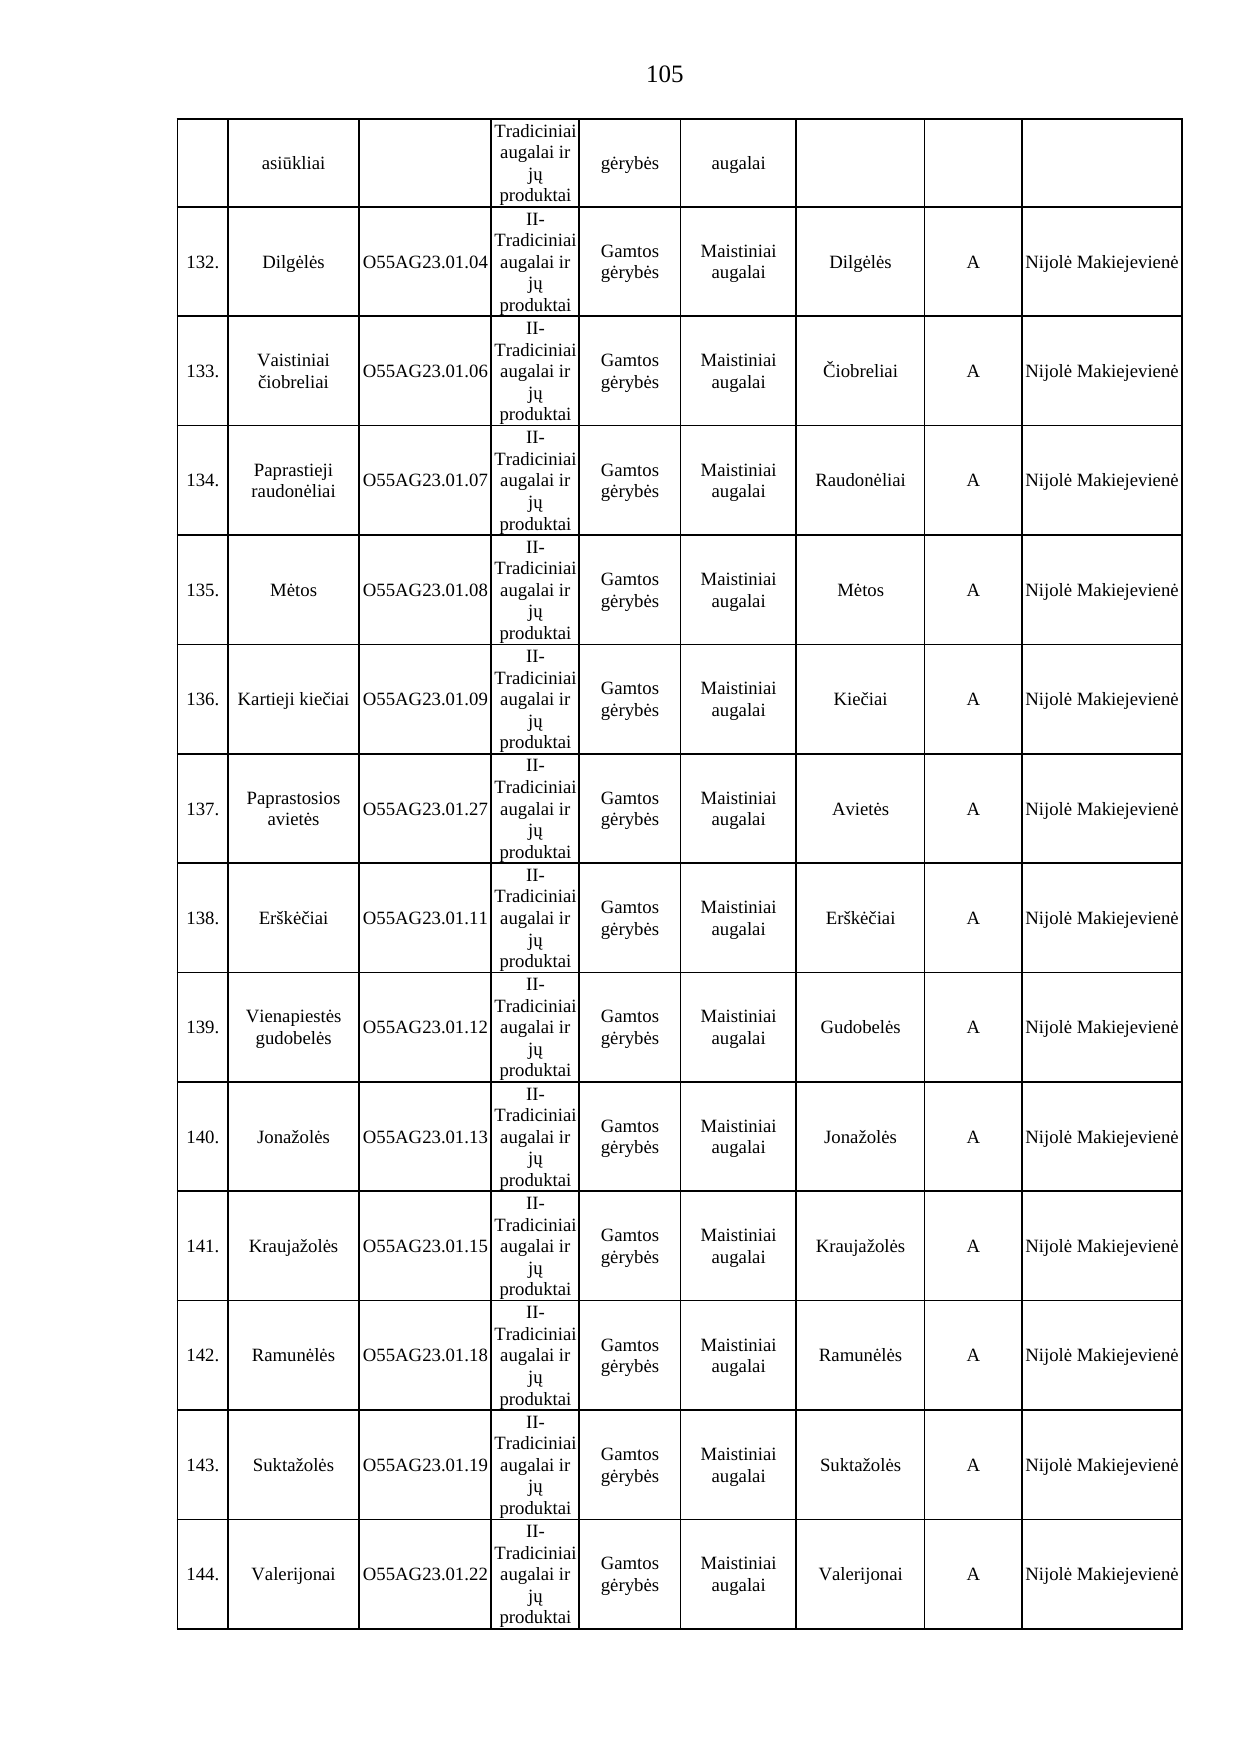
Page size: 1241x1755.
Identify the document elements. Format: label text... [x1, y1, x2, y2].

table_cell 144. [178, 1520, 227, 1628]
table_cell gėrybės [580, 120, 680, 206]
table_cell Kraujažolės [797, 1192, 924, 1300]
table_cell Kiečiai [797, 645, 924, 753]
table_cell 132. [178, 208, 227, 315]
table_cell O55AG23.01.13 [360, 1083, 490, 1190]
table_cell 139. [178, 973, 227, 1081]
table_cell O55AG23.01.27 [360, 755, 490, 862]
table_cell Tradiciniai augalai ir jų produktai [492, 120, 578, 206]
table_cell II-Tradiciniai augalai ir jų produktai [492, 426, 578, 534]
table_cell Jonažolės [797, 1083, 924, 1190]
table_cell A [925, 1520, 1021, 1628]
table_cell Čiobreliai [797, 317, 924, 425]
table_cell Mėtos [229, 536, 358, 643]
table_cell Suktažolės [797, 1411, 924, 1518]
table_cell 135. [178, 536, 227, 643]
table_cell Nijolė Makiejevienė [1023, 1192, 1181, 1300]
table_cell Gamtos gėrybės [580, 1083, 680, 1190]
table_cell II-Tradiciniai augalai ir jų produktai [492, 973, 578, 1081]
table_cell II-Tradiciniai augalai ir jų produktai [492, 755, 578, 862]
table_cell O55AG23.01.15 [360, 1192, 490, 1300]
table_cell Nijolė Makiejevienė [1023, 1083, 1181, 1190]
table_cell Maistiniai augalai [681, 755, 795, 862]
table_cell II-Tradiciniai augalai ir jų produktai [492, 1192, 578, 1300]
table_cell II-Tradiciniai augalai ir jų produktai [492, 317, 578, 425]
table_cell Maistiniai augalai [681, 973, 795, 1081]
table_cell Ramunėlės [229, 1301, 358, 1409]
table_cell 133. [178, 317, 227, 425]
table_cell Vienapiestės gudobelės [229, 973, 358, 1081]
table_cell 137. [178, 755, 227, 862]
table_cell 143. [178, 1411, 227, 1518]
table_cell O55AG23.01.12 [360, 973, 490, 1081]
table_cell Nijolė Makiejevienė [1023, 208, 1181, 315]
table_cell [360, 120, 490, 206]
table_cell Valerijonai [797, 1520, 924, 1628]
table_cell II-Tradiciniai augalai ir jų produktai [492, 864, 578, 972]
table_cell O55AG23.01.07 [360, 426, 490, 534]
table_cell O55AG23.01.11 [360, 864, 490, 972]
table_cell Gamtos gėrybės [580, 645, 680, 753]
table_cell Gamtos gėrybės [580, 426, 680, 534]
table_cell Maistiniai augalai [681, 426, 795, 534]
table_cell Maistiniai augalai [681, 317, 795, 425]
table_cell Maistiniai augalai [681, 208, 795, 315]
table_cell [178, 120, 227, 206]
table_cell A [925, 426, 1021, 534]
table_cell Nijolė Makiejevienė [1023, 1301, 1181, 1409]
table_cell O55AG23.01.22 [360, 1520, 490, 1628]
table_cell asiūkliai [229, 120, 358, 206]
table_cell Vaistiniai čiobreliai [229, 317, 358, 425]
table_cell II-Tradiciniai augalai ir jų produktai [492, 1520, 578, 1628]
table_cell O55AG23.01.08 [360, 536, 490, 643]
table_cell A [925, 755, 1021, 862]
table_cell Gamtos gėrybės [580, 864, 680, 972]
table_cell Gamtos gėrybės [580, 1192, 680, 1300]
table_cell A [925, 317, 1021, 425]
table_cell Suktažolės [229, 1411, 358, 1518]
table_cell Avietės [797, 755, 924, 862]
table_cell Gamtos gėrybės [580, 755, 680, 862]
table_cell Nijolė Makiejevienė [1023, 973, 1181, 1081]
table_cell O55AG23.01.19 [360, 1411, 490, 1518]
table_cell Nijolė Makiejevienė [1023, 426, 1181, 534]
table_cell Ramunėlės [797, 1301, 924, 1409]
table_cell Jonažolės [229, 1083, 358, 1190]
table_cell II-Tradiciniai augalai ir jų produktai [492, 1411, 578, 1518]
table_cell 141. [178, 1192, 227, 1300]
table_cell Nijolė Makiejevienė [1023, 645, 1181, 753]
table_cell [797, 120, 924, 206]
table_cell Paprastosios avietės [229, 755, 358, 862]
table_cell Nijolė Makiejevienė [1023, 864, 1181, 972]
table_cell Dilgėlės [797, 208, 924, 315]
table_cell Erškėčiai [229, 864, 358, 972]
table_cell Gamtos gėrybės [580, 208, 680, 315]
table_cell Nijolė Makiejevienė [1023, 317, 1181, 425]
table_cell Kartieji kiečiai [229, 645, 358, 753]
table_cell Gamtos gėrybės [580, 317, 680, 425]
table_cell A [925, 1301, 1021, 1409]
table_cell Gamtos gėrybės [580, 1520, 680, 1628]
table_cell Maistiniai augalai [681, 1411, 795, 1518]
table_cell Erškėčiai [797, 864, 924, 972]
table_cell augalai [681, 120, 795, 206]
table_cell Dilgėlės [229, 208, 358, 315]
table_cell [925, 120, 1021, 206]
table_cell 140. [178, 1083, 227, 1190]
table_cell Nijolė Makiejevienė [1023, 1411, 1181, 1518]
table_cell II-Tradiciniai augalai ir jų produktai [492, 645, 578, 753]
table_cell A [925, 973, 1021, 1081]
table_cell Paprastieji raudonėliai [229, 426, 358, 534]
table_cell 136. [178, 645, 227, 753]
table_cell O55AG23.01.09 [360, 645, 490, 753]
table_cell Maistiniai augalai [681, 1301, 795, 1409]
table_cell O55AG23.01.06 [360, 317, 490, 425]
table_cell II-Tradiciniai augalai ir jų produktai [492, 536, 578, 643]
table_cell A [925, 645, 1021, 753]
table_cell Mėtos [797, 536, 924, 643]
table_cell 138. [178, 864, 227, 972]
table_cell Maistiniai augalai [681, 645, 795, 753]
table_cell 142. [178, 1301, 227, 1409]
table_cell A [925, 536, 1021, 643]
table_cell Valerijonai [229, 1520, 358, 1628]
table_cell 134. [178, 426, 227, 534]
table_cell Gamtos gėrybės [580, 1411, 680, 1518]
table_cell O55AG23.01.04 [360, 208, 490, 315]
table_cell Nijolė Makiejevienė [1023, 1520, 1181, 1628]
table_cell Maistiniai augalai [681, 1083, 795, 1190]
table_cell A [925, 1192, 1021, 1300]
table_cell Gudobelės [797, 973, 924, 1081]
table_cell Maistiniai augalai [681, 1192, 795, 1300]
table_cell O55AG23.01.18 [360, 1301, 490, 1409]
table_cell Gamtos gėrybės [580, 536, 680, 643]
table_cell Gamtos gėrybės [580, 973, 680, 1081]
table_cell Nijolė Makiejevienė [1023, 755, 1181, 862]
table_cell [1023, 120, 1181, 206]
table_cell Kraujažolės [229, 1192, 358, 1300]
table_cell A [925, 208, 1021, 315]
table_cell Nijolė Makiejevienė [1023, 536, 1181, 643]
table_cell II-Tradiciniai augalai ir jų produktai [492, 1301, 578, 1409]
table_cell Raudonėliai [797, 426, 924, 534]
table_cell A [925, 1411, 1021, 1518]
table_cell A [925, 1083, 1021, 1190]
table_cell Maistiniai augalai [681, 864, 795, 972]
table_cell II-Tradiciniai augalai ir jų produktai [492, 208, 578, 315]
table_cell A [925, 864, 1021, 972]
table_cell II-Tradiciniai augalai ir jų produktai [492, 1083, 578, 1190]
table_cell Maistiniai augalai [681, 1520, 795, 1628]
table_cell Gamtos gėrybės [580, 1301, 680, 1409]
table_cell Maistiniai augalai [681, 536, 795, 643]
